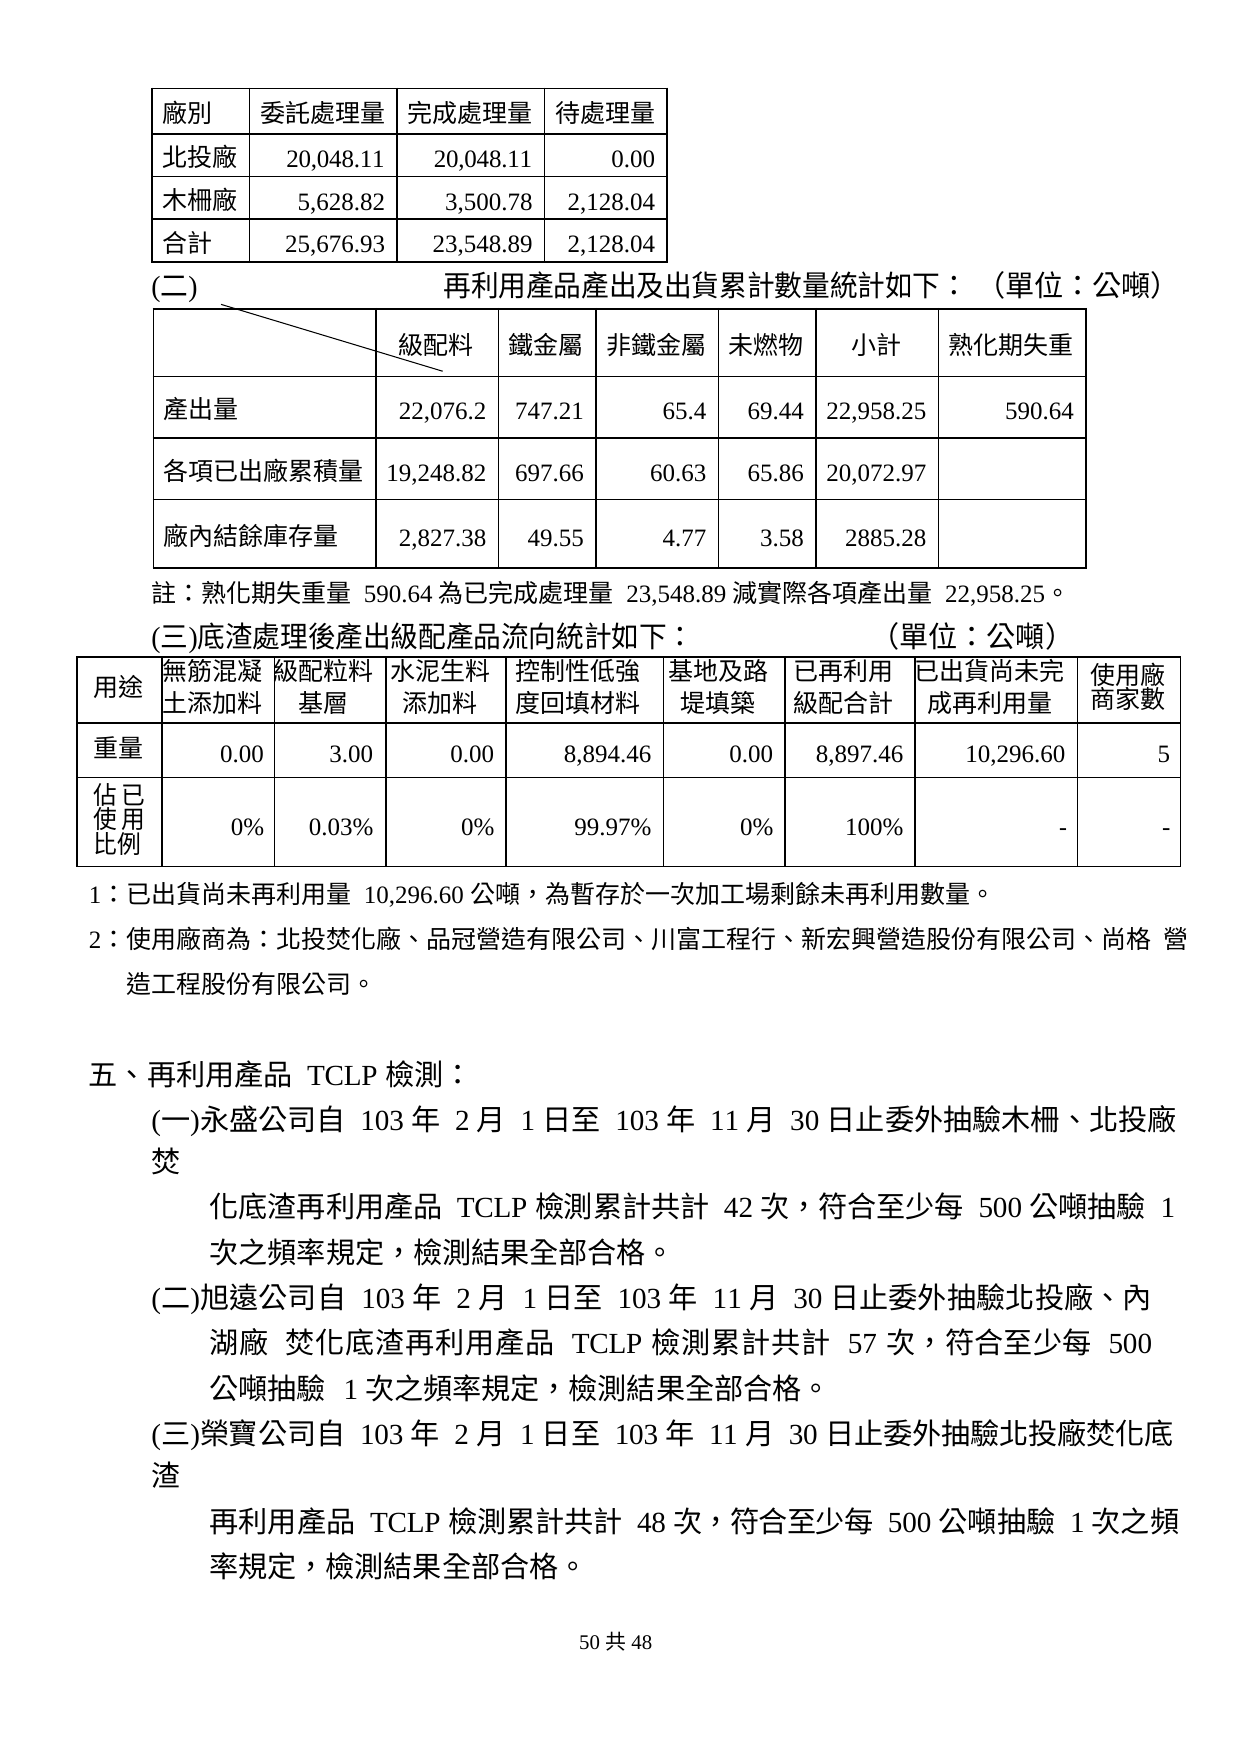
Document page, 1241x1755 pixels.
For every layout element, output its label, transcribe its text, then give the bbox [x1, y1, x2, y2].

table_header 小計 [817, 310, 938, 376]
text 1：已出貨尚未再利用量 10,296.60 公噸，為暫存於一次加工場剩餘未再利用數量。 [89, 874, 1193, 911]
table_cell 合計 [153, 220, 249, 261]
table_cell 2885.28 [817, 500, 938, 567]
table_cell 49.55 [499, 500, 595, 567]
table_cell 22,076.2 [377, 377, 498, 437]
text (三)榮寶公司自 103 年 2 月 1 日至 103 年 11 月 30 日止委外抽驗北投廠焚化底渣 [151, 1411, 1193, 1495]
table_cell 65.4 [597, 377, 718, 437]
text 再利用產品 TCLP 檢測累計共計 48 次，符合至少每 500 公噸抽驗 1 次之頻 率規定，檢測結果全部合格。 [209, 1498, 1193, 1586]
table_cell 8,897.46 [786, 724, 914, 777]
table_header 未燃物 [719, 310, 815, 376]
table_cell 65.86 [719, 439, 815, 498]
table_header [245, 310, 375, 349]
text (一)永盛公司自 103 年 2 月 1 日至 103 年 11 月 30 日止委外抽驗木柵、北投廠焚 [151, 1096, 1193, 1181]
table_cell 60.63 [597, 439, 718, 498]
table_cell [939, 439, 1085, 498]
table_cell 0% [163, 778, 274, 866]
table_cell 0% [664, 778, 784, 866]
table_cell 2,827.38 [377, 500, 498, 567]
text 化底渣再利用產品 TCLP 檢測累計共計 42 次，符合至少每 500 公噸抽驗 1 [209, 1184, 1193, 1226]
table_cell 0.00 [664, 724, 784, 777]
table_header 已出貨尚未完 成再利用量 [916, 658, 1077, 722]
table_cell 69.44 [719, 377, 815, 437]
table_cell 20,048.11 [398, 135, 544, 176]
table_cell 590.64 [939, 377, 1085, 437]
table_header 用途 [78, 658, 161, 722]
table_header 廠別 [153, 89, 249, 133]
table_cell 25,676.93 [250, 220, 396, 261]
table_cell 木柵廠 [153, 177, 249, 218]
table_cell 99.97% [507, 778, 663, 866]
table_cell 0% [387, 778, 505, 866]
table_cell 10,296.60 [916, 724, 1077, 777]
table_cell 3.00 [275, 724, 385, 777]
table_cell 5,628.82 [250, 177, 396, 218]
table_cell 747.21 [499, 377, 595, 437]
table_cell 20,072.97 [817, 439, 938, 498]
table_cell 0.00 [545, 135, 666, 176]
table_header 控制性低強 度回填材料 [507, 658, 663, 722]
table_cell 22,958.25 [817, 377, 938, 437]
table_cell [939, 500, 1085, 567]
table_cell 100% [786, 778, 914, 866]
table_header 使用廠 商家數 [1078, 658, 1180, 722]
text (三)底渣處理後產出級配產品流向統計如下： （單位：公噸） [151, 613, 1193, 656]
table_cell 2,128.04 [545, 220, 666, 261]
table_cell 北投廠 [153, 135, 249, 176]
table_cell 19,248.82 [377, 439, 498, 498]
table_header 已再利用 級配合計 [786, 658, 914, 722]
table_cell 697.66 [499, 439, 595, 498]
table_header 委託處理量 [250, 89, 396, 133]
text 註：熟化期失重量 590.64 為已完成處理量 23,548.89 減實際各項產出量 22,958.25。 [151, 573, 1193, 609]
table_cell - [916, 778, 1077, 866]
table_cell 佔已 使用 比例 [78, 778, 161, 866]
text (二)再利用產品產出及出貨累計數量統計如下： （單位：公噸） [151, 263, 1193, 305]
table_cell 0.03% [275, 778, 385, 866]
text (二)旭遠公司自 103 年 2 月 1 日至 103 年 11 月 30 日止委外抽驗北投廠、內湖廠 焚化底渣再利用產品 TCLP 檢測累計共計 57 次，符合至少每 500 公噸抽驗 1 次之頻率規定，檢測結果全部合格。 [151, 1275, 1152, 1407]
table_cell 3.58 [719, 500, 815, 567]
text 2：使用廠商為：北投焚化廠、品冠營造有限公司、川富工程行、新宏興營造股份有限公司、尚格 營造工程股份有限公司。 [89, 919, 1193, 1001]
table_cell 0.00 [387, 724, 505, 777]
table_header 基地及路 堤填築 [664, 658, 784, 722]
table_cell 重量 [78, 724, 161, 777]
table_header 非鐵金屬 [597, 310, 718, 376]
table_cell 產出量 [154, 377, 375, 437]
table_header 待處理量 [545, 89, 666, 133]
table_cell 廠內結餘庫存量 [154, 500, 375, 567]
table_header 熟化期失重 [939, 310, 1085, 376]
table_header [154, 310, 375, 376]
table_header 級配料 [377, 310, 498, 376]
table_cell 23,548.89 [398, 220, 544, 261]
table_cell 4.77 [597, 500, 718, 567]
text 五、再利用產品 TCLP 檢測： [89, 1051, 1193, 1093]
table_header 完成處理量 [398, 89, 544, 133]
table_cell 2,128.04 [545, 177, 666, 218]
table_cell 各項已出廠累積量 [154, 439, 375, 498]
text 次之頻率規定，檢測結果全部合格。 [209, 1229, 1193, 1271]
table_header 級配粒料 基層 [275, 658, 385, 722]
table_cell 0.00 [163, 724, 274, 777]
table_cell 20,048.11 [250, 135, 396, 176]
table_cell 8,894.46 [507, 724, 663, 777]
table_header 無筋混凝 土添加料 [163, 658, 274, 722]
table_header 鐵金屬 [499, 310, 595, 376]
table_cell 5 [1078, 724, 1180, 777]
table_header 水泥生料 添加料 [387, 658, 505, 722]
table_cell - [1078, 778, 1180, 866]
table_cell 3,500.78 [398, 177, 544, 218]
